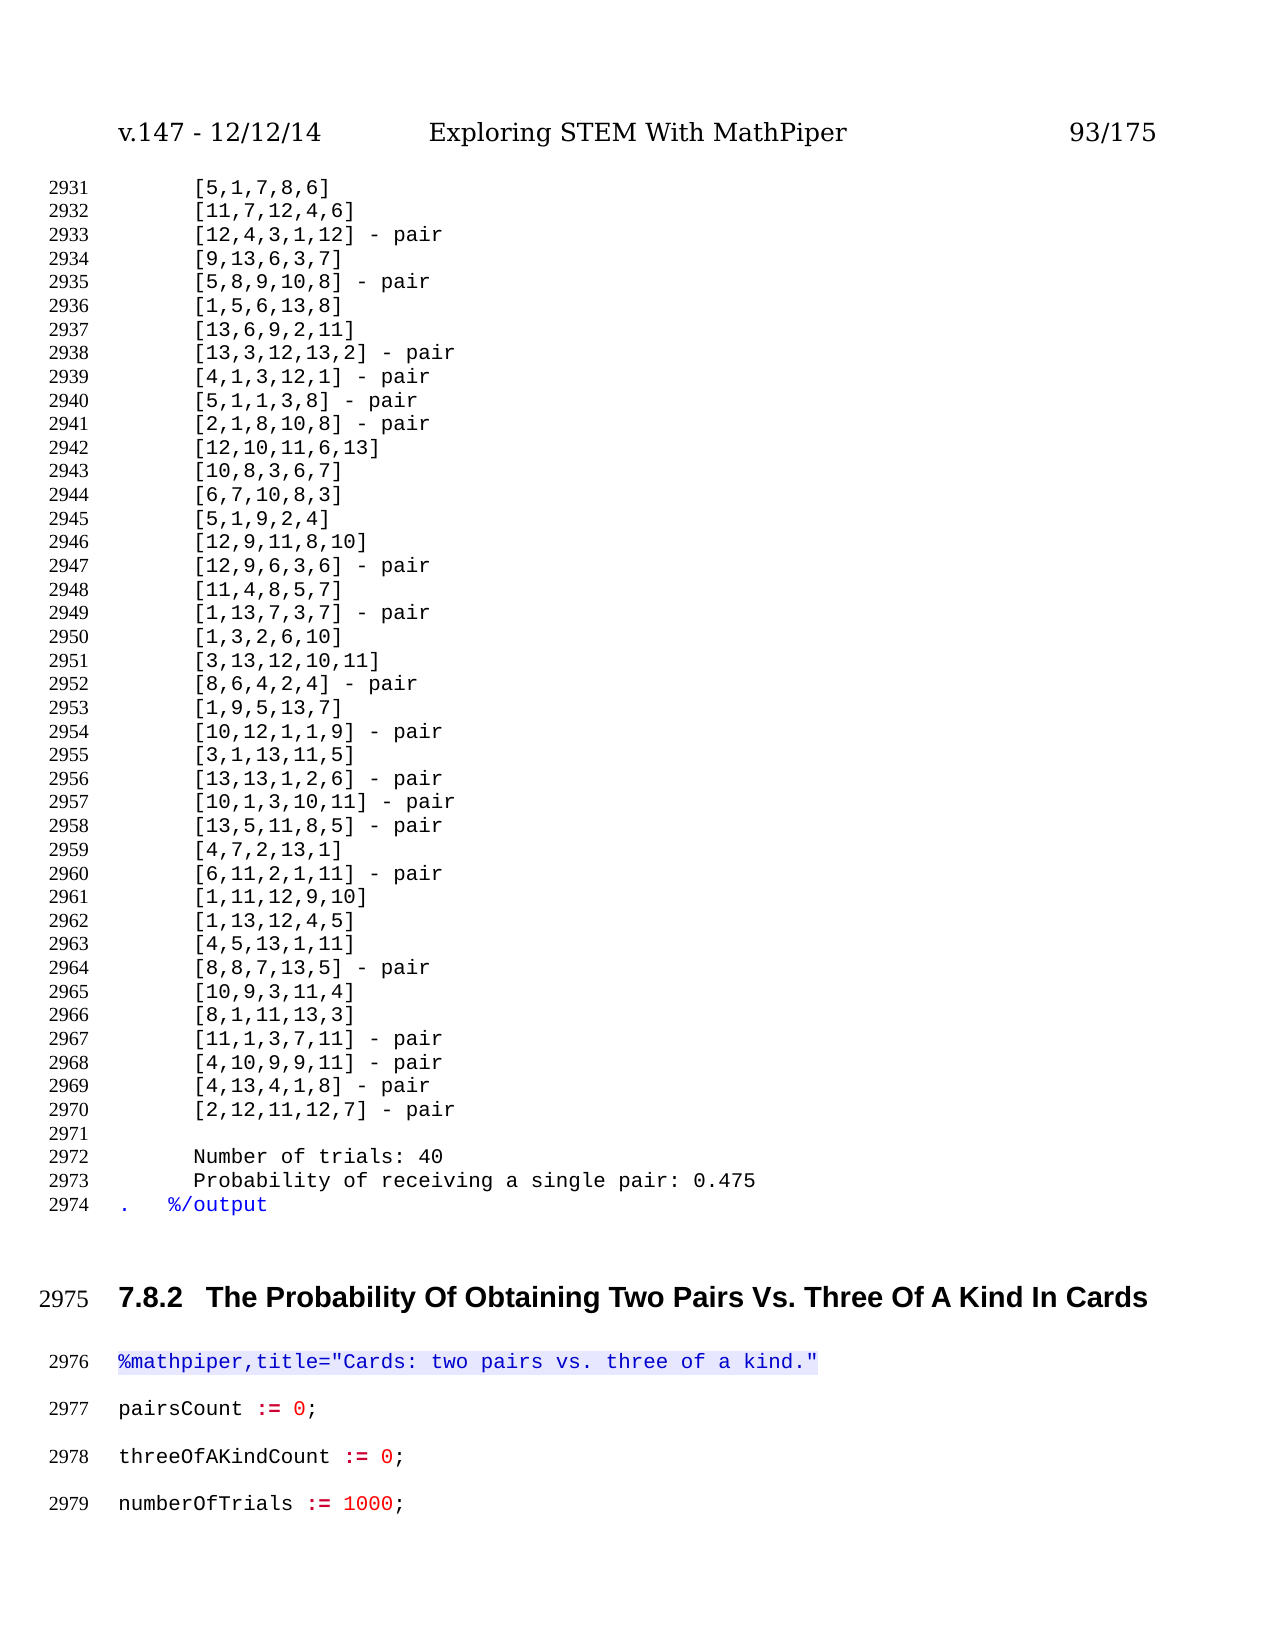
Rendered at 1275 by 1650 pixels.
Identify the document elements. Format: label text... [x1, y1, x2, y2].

text [12,4,3,1,12] - pair [118, 224, 1157, 248]
text [1,5,6,13,8] [118, 295, 1157, 319]
text numberOfTrials := 1000; [118, 1493, 1157, 1517]
text [4,13,4,1,8] - pair [118, 1075, 1157, 1099]
text threeOfAKindCount := 0; [118, 1446, 1157, 1469]
text [10,9,3,11,4] [118, 981, 1157, 1004]
subtitle The Probability Of Obtaining Two Pairs Vs. Three Of A Kind In Cards [118, 1280, 1157, 1313]
text [13,3,12,13,2] - pair [118, 342, 1157, 366]
text [1,9,5,13,7] [118, 697, 1157, 721]
text [8,6,4,2,4] - pair [118, 673, 1157, 697]
text [11,1,3,7,11] - pair [118, 1028, 1157, 1052]
text [13,6,9,2,11] [118, 319, 1157, 342]
text [4,7,2,13,1] [118, 839, 1157, 862]
text [1,3,2,6,10] [118, 626, 1157, 650]
text [5,1,1,3,8] - pair [118, 389, 1157, 413]
text [6,11,2,1,11] - pair [118, 862, 1157, 886]
text . %/output [118, 1193, 1157, 1217]
text [13,13,1,2,6] - pair [118, 768, 1157, 792]
text [1,13,7,3,7] - pair [118, 602, 1157, 626]
text [10,8,3,6,7] [118, 461, 1157, 484]
text [1,13,12,4,5] [118, 910, 1157, 933]
text [12,9,11,8,10] [118, 531, 1157, 555]
text [11,4,8,5,7] [118, 579, 1157, 602]
text [8,1,11,13,3] [118, 1004, 1157, 1028]
text Number of trials: 40 [118, 1146, 1157, 1170]
text [6,7,10,8,3] [118, 484, 1157, 508]
text [13,5,11,8,5] - pair [118, 815, 1157, 839]
text Probability of receiving a single pair: 0.475 [118, 1170, 1157, 1193]
text %mathpiper,title="Cards: two pairs vs. three of a kind." [118, 1351, 1157, 1375]
text [3,1,13,11,5] [118, 744, 1157, 768]
text [4,5,13,1,11] [118, 933, 1157, 957]
text pairsCount := 0; [118, 1398, 1157, 1422]
text [1,11,12,9,10] [118, 886, 1157, 910]
text [3,13,12,10,11] [118, 650, 1157, 673]
text [12,10,11,6,13] [118, 437, 1157, 461]
text [2,12,11,12,7] - pair [118, 1099, 1157, 1123]
text [10,12,1,1,9] - pair [118, 721, 1157, 744]
text [5,1,9,2,4] [118, 508, 1157, 531]
text [12,9,6,3,6] - pair [118, 555, 1157, 579]
text [4,10,9,9,11] - pair [118, 1052, 1157, 1075]
text [4,1,3,12,1] - pair [118, 366, 1157, 389]
text [5,8,9,10,8] - pair [118, 271, 1157, 295]
text [5,1,7,8,6] [118, 177, 1157, 200]
text [2,1,8,10,8] - pair [118, 413, 1157, 437]
text [8,8,7,13,5] - pair [118, 957, 1157, 981]
text [11,7,12,4,6] [118, 200, 1157, 224]
text [10,1,3,10,11] - pair [118, 792, 1157, 815]
text [9,13,6,3,7] [118, 248, 1157, 271]
